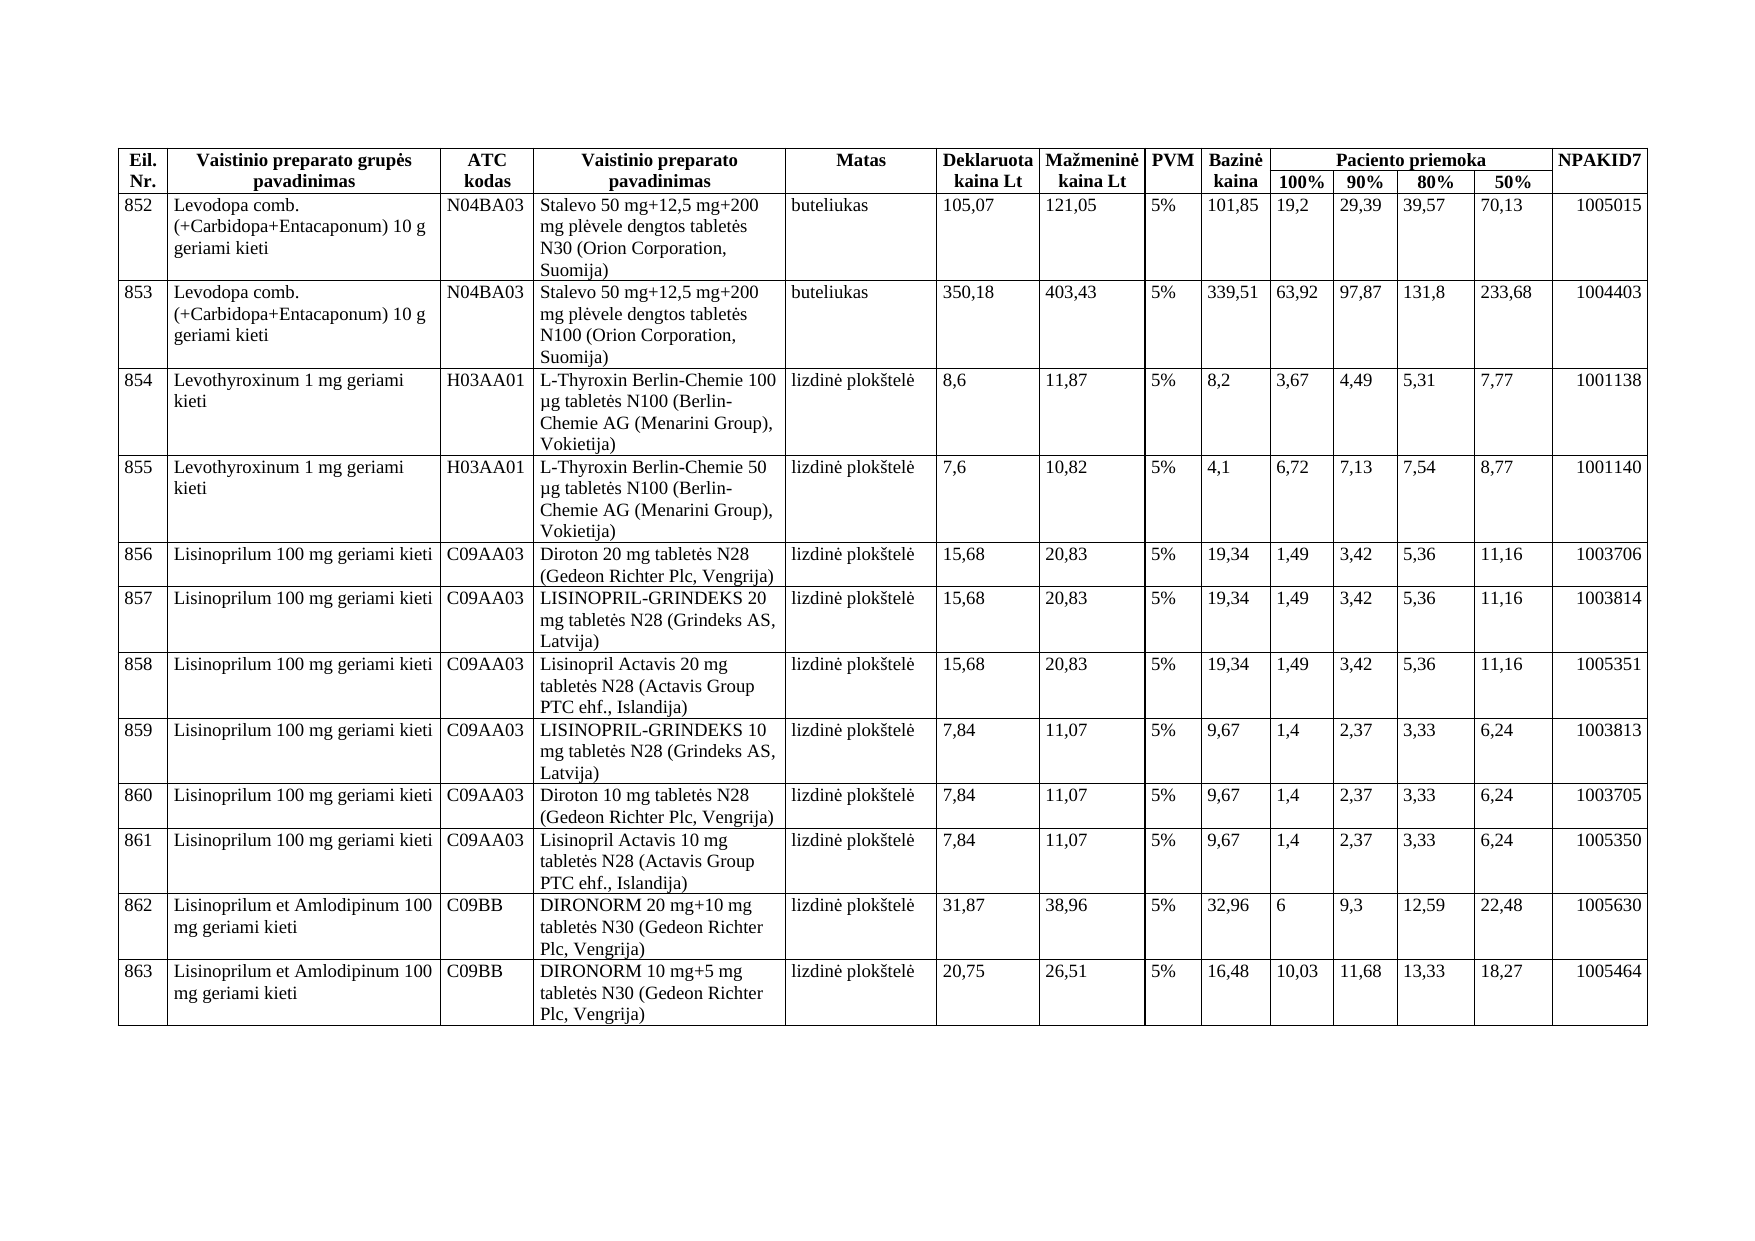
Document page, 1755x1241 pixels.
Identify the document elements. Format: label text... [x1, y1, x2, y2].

table_cell C09AA03 [441, 719, 533, 783]
table_cell Stalevo 50 mg+12,5 mg+200 mg plėvele dengtos tabletės N30 (Orion Corporation, Suomija) [534, 194, 785, 280]
table_cell 858 [119, 653, 167, 718]
table_cell 5% [1146, 784, 1201, 827]
table_cell 19,2 [1271, 194, 1333, 280]
table_cell 26,51 [1040, 960, 1144, 1025]
table_cell 5,36 [1398, 587, 1474, 652]
table_cell H03AA01 [441, 456, 533, 542]
table_cell 5% [1146, 894, 1201, 959]
table_cell 15,68 [937, 587, 1039, 652]
table_cell 3,33 [1398, 784, 1474, 827]
table_cell 12,59 [1398, 894, 1474, 959]
table_cell 2,37 [1334, 829, 1397, 893]
table_cell 39,57 [1398, 194, 1474, 280]
table_cell 5% [1146, 653, 1201, 718]
table_header Vaistinio preparato grupės pavadinimas [168, 149, 440, 193]
table_header Vaistinio preparato pavadinimas [534, 149, 785, 193]
table_cell lizdinė plokštelė [786, 587, 936, 652]
table_cell 6 [1271, 894, 1333, 959]
table_cell 5% [1146, 960, 1201, 1025]
table_cell lizdinė plokštelė [786, 784, 936, 827]
table_cell 8,2 [1202, 369, 1270, 455]
table_cell 63,92 [1271, 281, 1333, 367]
table_cell 7,13 [1334, 456, 1397, 542]
table_cell 1003706 [1553, 543, 1647, 586]
table_cell Lisinoprilum 100 mg geriami kieti [168, 719, 440, 783]
table_cell 38,96 [1040, 894, 1144, 959]
table_cell 3,33 [1398, 829, 1474, 893]
table_cell 20,75 [937, 960, 1039, 1025]
table_cell 1,4 [1271, 719, 1333, 783]
table_cell 19,34 [1202, 587, 1270, 652]
table_cell 7,84 [937, 719, 1039, 783]
table_cell 11,07 [1040, 719, 1144, 783]
table_cell 350,18 [937, 281, 1039, 367]
table_cell Lisinopril Actavis 20 mg tabletės N28 (Actavis Group PTC ehf., Islandija) [534, 653, 785, 718]
table_cell L-Thyroxin Berlin-Chemie 50 µg tabletės N100 (Berlin-Chemie AG (Menarini Group), Vokietija) [534, 456, 785, 542]
table_cell 857 [119, 587, 167, 652]
table_cell 859 [119, 719, 167, 783]
table_cell Levodopa comb.(+Carbidopa+Entacaponum) 10 g geriami kieti [168, 281, 440, 367]
table_cell 1,49 [1271, 653, 1333, 718]
table_cell N04BA03 [441, 281, 533, 367]
table_cell 11,16 [1475, 543, 1552, 586]
table_cell 11,07 [1040, 784, 1144, 827]
table_cell 20,83 [1040, 587, 1144, 652]
table_cell L-Thyroxin Berlin-Chemie 100 µg tabletės N100 (Berlin-Chemie AG (Menarini Group), Vokietija) [534, 369, 785, 455]
table_cell 3,42 [1334, 543, 1397, 586]
table_cell 5,31 [1398, 369, 1474, 455]
table_cell H03AA01 [441, 369, 533, 455]
table_cell 856 [119, 543, 167, 586]
table_cell 7,54 [1398, 456, 1474, 542]
table_cell 854 [119, 369, 167, 455]
table_cell C09AA03 [441, 829, 533, 893]
table_cell 7,77 [1475, 369, 1552, 455]
table_cell 233,68 [1475, 281, 1552, 367]
table_cell 1,49 [1271, 543, 1333, 586]
table_cell 9,67 [1202, 719, 1270, 783]
table_cell 32,96 [1202, 894, 1270, 959]
table_cell 19,34 [1202, 543, 1270, 586]
table_cell 11,68 [1334, 960, 1397, 1025]
table_cell Lisinoprilum 100 mg geriami kieti [168, 784, 440, 827]
table_cell Lisinoprilum 100 mg geriami kieti [168, 653, 440, 718]
table_cell 9,67 [1202, 829, 1270, 893]
table_cell DIRONORM 10 mg+5 mg tabletės N30 (Gedeon Richter Plc, Vengrija) [534, 960, 785, 1025]
table_cell 1005015 [1553, 194, 1647, 280]
table_cell C09AA03 [441, 784, 533, 827]
table_cell 861 [119, 829, 167, 893]
table_cell 15,68 [937, 543, 1039, 586]
table_cell 855 [119, 456, 167, 542]
table_cell LISINOPRIL-GRINDEKS 10 mg tabletės N28 (Grindeks AS, Latvija) [534, 719, 785, 783]
table_header Deklaruota kaina Lt [937, 149, 1039, 193]
table_cell Lisinoprilum 100 mg geriami kieti [168, 543, 440, 586]
table_cell 2,37 [1334, 719, 1397, 783]
table_cell Lisinoprilum 100 mg geriami kieti [168, 829, 440, 893]
table_cell 6,24 [1475, 829, 1552, 893]
table_cell 5% [1146, 281, 1201, 367]
table_cell lizdinė plokštelė [786, 829, 936, 893]
table_cell LISINOPRIL-GRINDEKS 20 mg tabletės N28 (Grindeks AS, Latvija) [534, 587, 785, 652]
table_cell 5,36 [1398, 653, 1474, 718]
table_cell 19,34 [1202, 653, 1270, 718]
table_cell 7,6 [937, 456, 1039, 542]
table_cell 8,6 [937, 369, 1039, 455]
table_cell 1003814 [1553, 587, 1647, 652]
table_cell 3,42 [1334, 587, 1397, 652]
table_cell 18,27 [1475, 960, 1552, 1025]
table_header Mažmeninė kaina Lt [1040, 149, 1144, 193]
table_cell 9,67 [1202, 784, 1270, 827]
table_cell 860 [119, 784, 167, 827]
table_cell lizdinė plokštelė [786, 960, 936, 1025]
table_cell 1005630 [1553, 894, 1647, 959]
table_cell 80% [1398, 171, 1474, 193]
table_cell 10,03 [1271, 960, 1333, 1025]
table_cell 7,84 [937, 829, 1039, 893]
table_cell 4,49 [1334, 369, 1397, 455]
table_cell 403,43 [1040, 281, 1144, 367]
table_cell 5% [1146, 194, 1201, 280]
table_cell Lisinopril Actavis 10 mg tabletės N28 (Actavis Group PTC ehf., Islandija) [534, 829, 785, 893]
table_cell 100% [1271, 171, 1333, 193]
table_cell 15,68 [937, 653, 1039, 718]
table_cell 31,87 [937, 894, 1039, 959]
table_cell Diroton 20 mg tabletės N28 (Gedeon Richter Plc, Vengrija) [534, 543, 785, 586]
table_cell 3,67 [1271, 369, 1333, 455]
table_cell 121,05 [1040, 194, 1144, 280]
table_cell 1,4 [1271, 784, 1333, 827]
table_cell C09AA03 [441, 587, 533, 652]
table_cell 50% [1475, 171, 1552, 193]
table_cell 8,77 [1475, 456, 1552, 542]
table_cell Levodopa comb.(+Carbidopa+Entacaponum) 10 g geriami kieti [168, 194, 440, 280]
table_cell 4,1 [1202, 456, 1270, 542]
table_cell N04BA03 [441, 194, 533, 280]
table_cell 90% [1334, 171, 1397, 193]
table_cell 5% [1146, 456, 1201, 542]
table_cell 1003705 [1553, 784, 1647, 827]
table_cell 5% [1146, 587, 1201, 652]
table_cell lizdinė plokštelė [786, 543, 936, 586]
table_cell 1005464 [1553, 960, 1647, 1025]
table_cell 20,83 [1040, 543, 1144, 586]
table_cell 11,16 [1475, 587, 1552, 652]
table_cell 5% [1146, 829, 1201, 893]
table_cell 13,33 [1398, 960, 1474, 1025]
table_cell 131,8 [1398, 281, 1474, 367]
table_cell Diroton 10 mg tabletės N28 (Gedeon Richter Plc, Vengrija) [534, 784, 785, 827]
table_cell 11,07 [1040, 829, 1144, 893]
table_cell 22,48 [1475, 894, 1552, 959]
table_cell 339,51 [1202, 281, 1270, 367]
table_cell 3,42 [1334, 653, 1397, 718]
table_cell lizdinė plokštelė [786, 369, 936, 455]
table_header PVM [1146, 149, 1201, 193]
table_cell 20,83 [1040, 653, 1144, 718]
table_cell 11,87 [1040, 369, 1144, 455]
table_cell 105,07 [937, 194, 1039, 280]
table_cell lizdinė plokštelė [786, 653, 936, 718]
table_header Paciento priemoka [1271, 149, 1552, 170]
table_header NPAKID7 [1553, 149, 1647, 193]
table_cell 5,36 [1398, 543, 1474, 586]
table_cell 1005351 [1553, 653, 1647, 718]
table_cell 3,33 [1398, 719, 1474, 783]
table_cell 1005350 [1553, 829, 1647, 893]
table_cell 6,72 [1271, 456, 1333, 542]
table_cell 5% [1146, 369, 1201, 455]
table_cell 1004403 [1553, 281, 1647, 367]
table_cell 863 [119, 960, 167, 1025]
table_cell 70,13 [1475, 194, 1552, 280]
table_cell 101,85 [1202, 194, 1270, 280]
table_cell 5% [1146, 543, 1201, 586]
table_cell 1003813 [1553, 719, 1647, 783]
table_cell buteliukas [786, 194, 936, 280]
table_cell 5% [1146, 719, 1201, 783]
table_cell 29,39 [1334, 194, 1397, 280]
table_cell 10,82 [1040, 456, 1144, 542]
table_header Bazinė kaina Lt [1202, 149, 1270, 193]
table_header ATC kodas [441, 149, 533, 193]
table_cell 97,87 [1334, 281, 1397, 367]
table_cell Levothyroxinum 1 mg geriami kieti [168, 456, 440, 542]
table_cell 9,3 [1334, 894, 1397, 959]
table_cell 862 [119, 894, 167, 959]
table_cell Lisinoprilum et Amlodipinum 100 mg geriami kieti [168, 960, 440, 1025]
table_cell 2,37 [1334, 784, 1397, 827]
table_cell lizdinė plokštelė [786, 719, 936, 783]
table_cell C09AA03 [441, 653, 533, 718]
table_cell lizdinė plokštelė [786, 456, 936, 542]
table_cell Stalevo 50 mg+12,5 mg+200 mg plėvele dengtos tabletės N100 (Orion Corporation, Suomija) [534, 281, 785, 367]
table_header Matas [786, 149, 936, 193]
table_cell C09BB [441, 960, 533, 1025]
table_cell 1,49 [1271, 587, 1333, 652]
table_cell 7,84 [937, 784, 1039, 827]
table_cell 1,4 [1271, 829, 1333, 893]
table_cell Lisinoprilum 100 mg geriami kieti [168, 587, 440, 652]
table_cell DIRONORM 20 mg+10 mg tabletės N30 (Gedeon Richter Plc, Vengrija) [534, 894, 785, 959]
table_cell 6,24 [1475, 784, 1552, 827]
table_cell Lisinoprilum et Amlodipinum 100 mg geriami kieti [168, 894, 440, 959]
table_cell 11,16 [1475, 653, 1552, 718]
table_cell 1001138 [1553, 369, 1647, 455]
table_cell 852 [119, 194, 167, 280]
table_cell lizdinė plokštelė [786, 894, 936, 959]
table_cell buteliukas [786, 281, 936, 367]
table_cell 853 [119, 281, 167, 367]
table_cell C09AA03 [441, 543, 533, 586]
table_header Eil. Nr. [119, 149, 167, 193]
table_cell Levothyroxinum 1 mg geriami kieti [168, 369, 440, 455]
table_cell 6,24 [1475, 719, 1552, 783]
table_cell C09BB [441, 894, 533, 959]
table_cell 1001140 [1553, 456, 1647, 542]
table_cell 16,48 [1202, 960, 1270, 1025]
